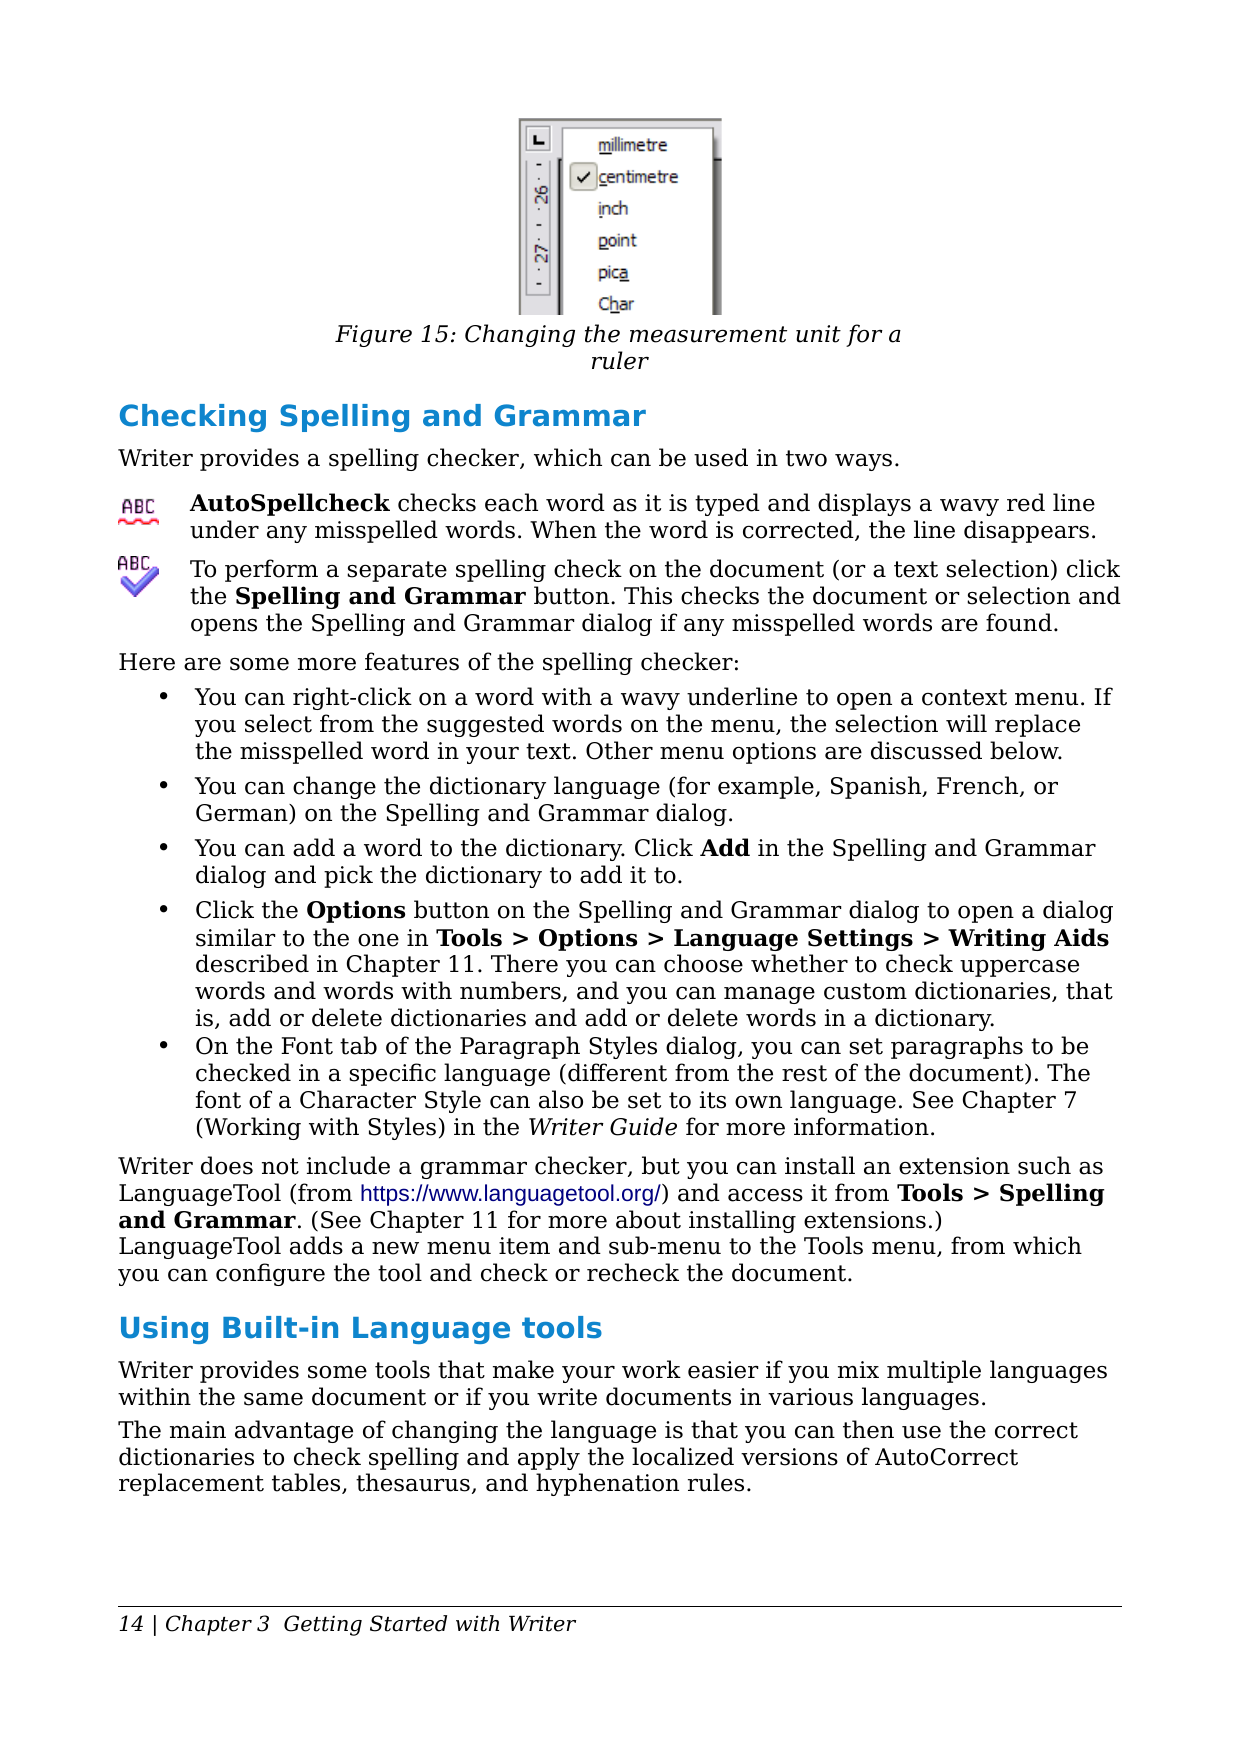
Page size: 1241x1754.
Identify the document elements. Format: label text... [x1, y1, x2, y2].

text Writer does not include a grammar checker, but you can install an extension such as LanguageTool (from https://www.languagetool.org/) and access it from Tools > Spelling and Grammar. (See Chapter 11 for more about installing extensions.) [118, 1153, 1122, 1233]
list Here are some more features of the spelling checker: [118, 649, 1122, 676]
list You can add a word to the dictionary. Click Add in the Spelling and Grammar dialog and pick the dictionary to add it to. [156, 833, 1122, 889]
text Figure 15: Changing the measurement unit for a ruler [334, 321, 906, 374]
table_cell [118, 556, 190, 649]
picture [118, 556, 159, 597]
list The main advantage of changing the language is that you can then use the correct dictionaries to check spelling and apply the localized versions of AutoCorrect replacement tables, thesaurus, and hyphenation rules. [118, 1417, 1122, 1497]
table_cell To perform a separate spelling check on the document (or a text selection) click the Spelling and Grammar button. This checks the document or selection and opens the Spelling and Grammar dialog if any misspelled words are found. [190, 556, 1122, 649]
picture [518, 118, 722, 315]
table_header AutoSpellcheck checks each word as it is typed and displays a wavy red line under any misspelled words. When the word is corrected, the line disappears. [190, 490, 1122, 556]
list LanguageTool adds a new menu item and sub-menu to the Tools menu, from which you can configure the tool and check or recheck the document. [118, 1233, 1122, 1287]
subtitle Checking Spelling and Grammar [118, 399, 1122, 433]
table_header [118, 490, 190, 556]
list On the Font tab of the Paragraph Styles dialog, you can set paragraphs to be checked in a specific language (different from the rest of the document). The font of a Character Style can also be set to its own language. See Chapter 7 (Working with Styles) in the Writer Guide for more information. [156, 1031, 1122, 1141]
subtitle Using Built-in Language tools [118, 1311, 1122, 1345]
list You can change the dictionary language (for example, Spanish, French, or German) on the Spelling and Grammar dialog. [156, 771, 1122, 827]
list Click the Options button on the Spelling and Grammar dialog to open a dialog similar to the one in Tools > Options > Language Settings > Writing Aids described in Chapter 11. There you can choose whether to check uppercase words and words with numbers, and you can manage custom dictionaries, that is, add or delete dictionaries and add or delete words in a dictionary. [156, 895, 1122, 1031]
picture [118, 490, 159, 531]
list You can right-click on a word with a wavy underline to open a context menu. If you select from the suggested words on the menu, the selection will replace the misspelled word in your text. Other menu options are discussed below. [156, 682, 1122, 765]
text Writer provides a spelling checker, which can be used in two ways. [118, 445, 1122, 472]
list Writer provides some tools that make your work easier if you mix multiple languages within the same document or if you write documents in various languages. [118, 1357, 1122, 1411]
